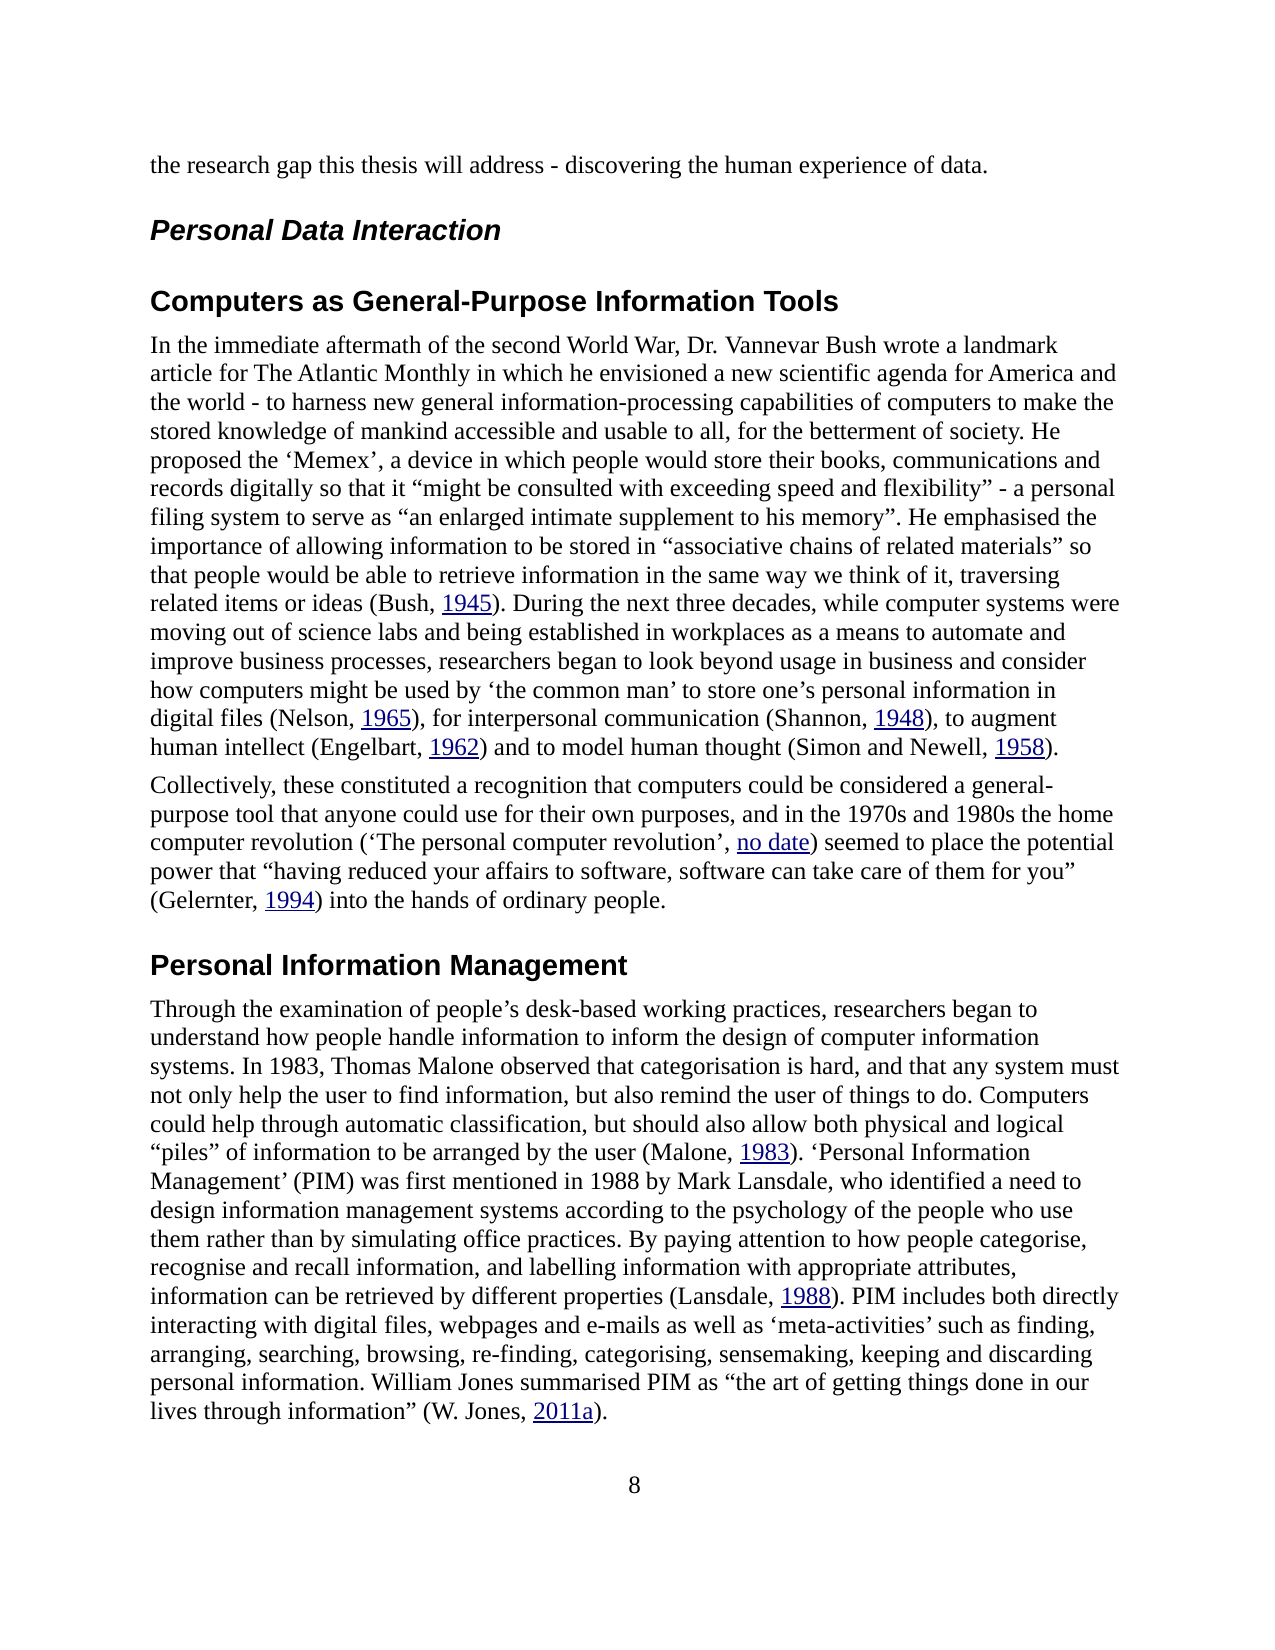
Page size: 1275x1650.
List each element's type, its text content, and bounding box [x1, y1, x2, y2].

text Through the examination of people’s desk-based working practices, researchers began to understand how people handle information to inform the design of computer information systems. In 1983, Thomas Malone observed that categorisation is hard, and that any system must not only help the user to find information, but also remind the user of things to do. Computers could help through automatic classification, but should also allow both physical and logical “piles” of information to be arranged by the user (Malone, 1983). ‘Personal Information Management’ (PIM) was first mentioned in 1988 by Mark Lansdale, who identified a need to design information management systems according to the psychology of the people who use them rather than by simulating office practices. By paying attention to how people categorise, recognise and recall information, and labelling information with appropriate attributes, information can be retrieved by different properties (Lansdale, 1988). PIM includes both directly interacting with digital files, webpages and e-mails as well as ‘meta-activities’ such as finding, arranging, searching, browsing, re-finding, categorising, sensemaking, keeping and discarding personal information. William Jones summarised PIM as “the art of getting things done in our lives through information” (W. Jones, 2011a). [150, 994, 1125, 1425]
subtitle Personal Information Management [150, 948, 1125, 981]
text In the immediate aftermath of the second World War, Dr. Vannevar Bush wrote a landmark article for The Atlantic Monthly in which he envisioned a new scientific agenda for America and the world - to harness new general information-processing capabilities of computers to make the stored knowledge of mankind accessible and usable to all, for the betterment of society. He proposed the ‘Memex’, a device in which people would store their books, communications and records digitally so that it “might be consulted with exceeding speed and flexibility” - a personal filing system to serve as “an enlarged intimate supplement to his memory”. He emphasised the importance of allowing information to be stored in “associative chains of related materials” so that people would be able to retrieve information in the same way we think of it, traversing related items or ideas (Bush, 1945). During the next three decades, while computer systems were moving out of science labs and being established in workplaces as a means to automate and improve business processes, researchers began to look beyond usage in business and consider how computers might be used by ‘the common man’ to store one’s personal information in digital files (Nelson, 1965), for interpersonal communication (Shannon, 1948), to augment human intellect (Engelbart, 1962) and to model human thought (Simon and Newell, 1958). [150, 330, 1125, 761]
text Collectively, these constituted a recognition that computers could be considered a general-purpose tool that anyone could use for their own purposes, and in the 1970s and 1980s the home computer revolution (‘The personal computer revolution’, no date) seemed to place the potential power that “having reduced your affairs to software, software can take care of them for you” (Gelernter, 1994) into the hands of ordinary people. [150, 770, 1125, 914]
text the research gap this thesis will address - discovering the human experience of data. [150, 150, 1125, 179]
subtitle Personal Data Interaction [150, 213, 1125, 246]
subtitle Computers as General-Purpose Information Tools [150, 284, 1125, 317]
